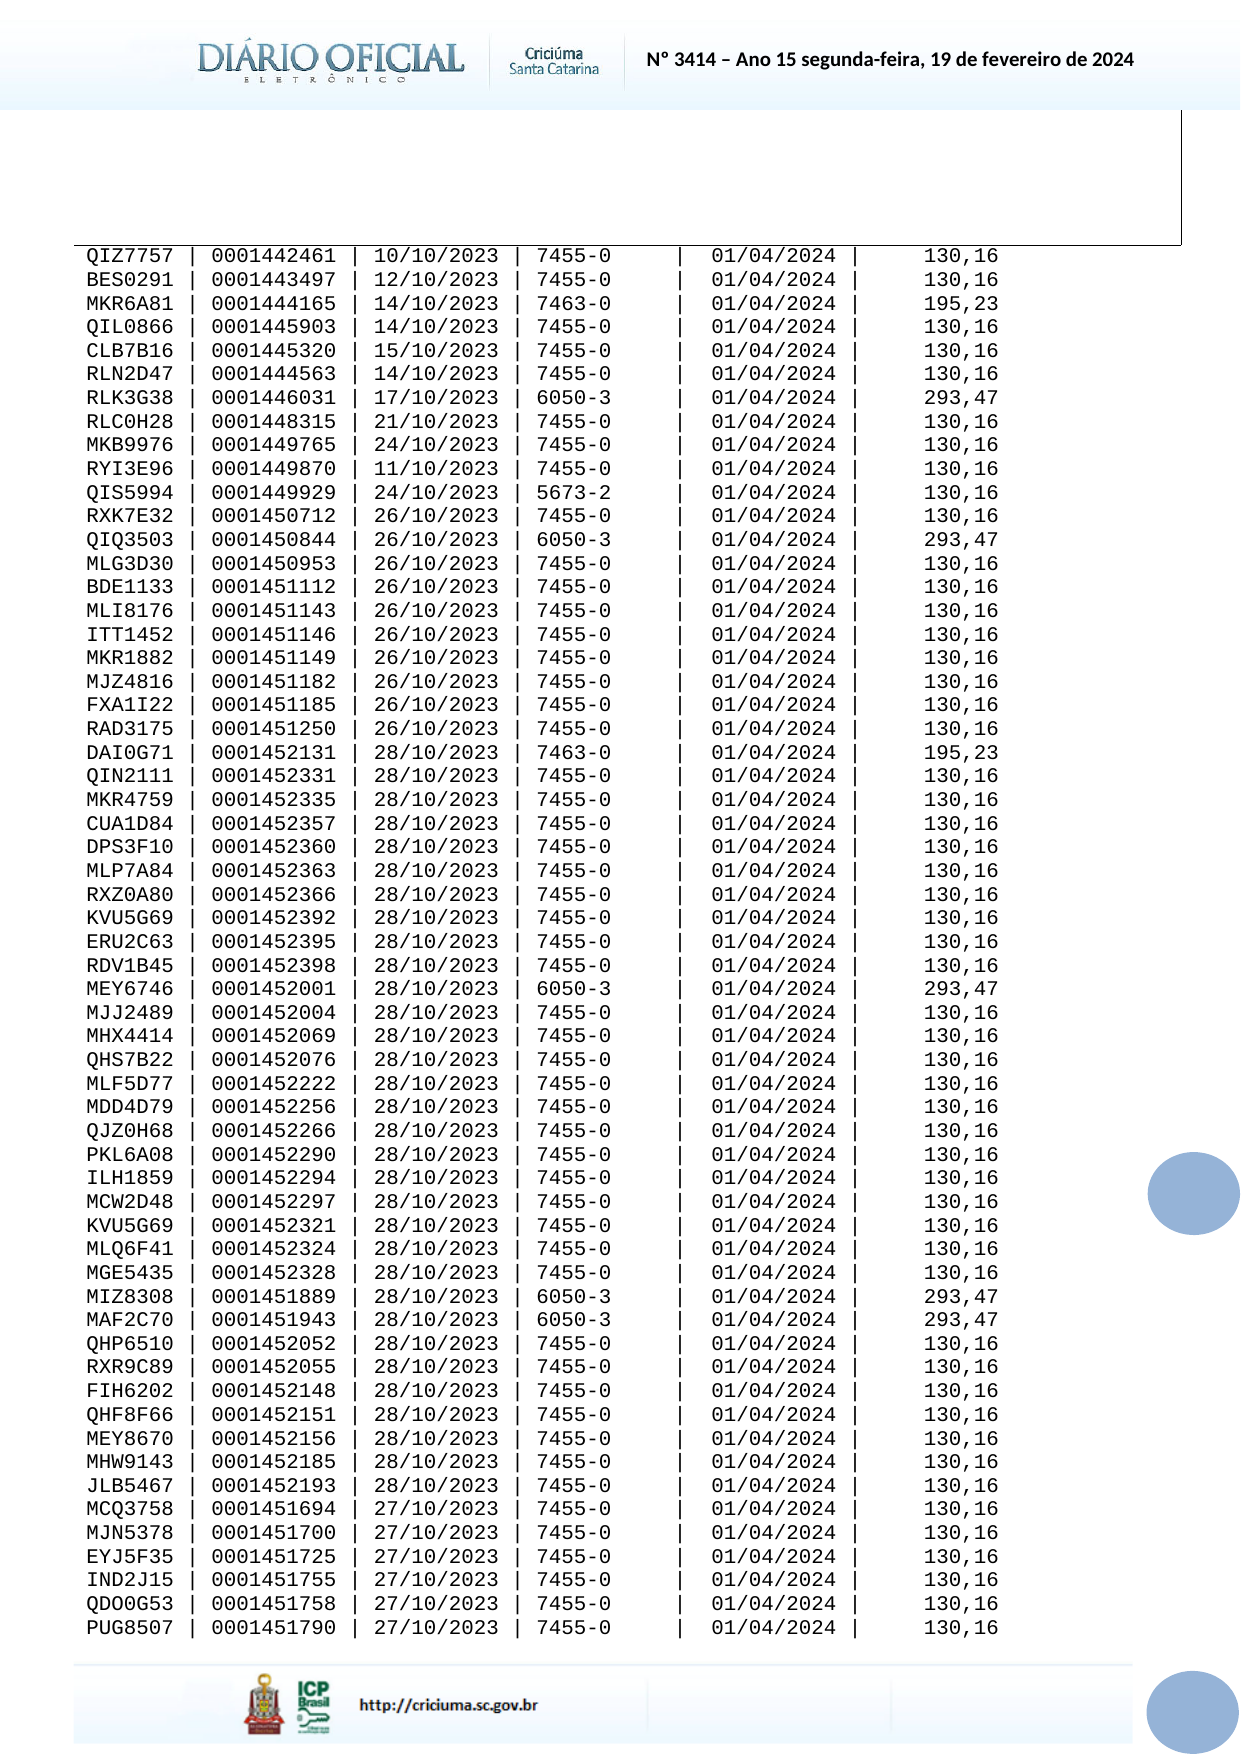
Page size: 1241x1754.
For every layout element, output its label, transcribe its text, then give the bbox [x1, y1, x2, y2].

text EYJ5F35 | 0001451725 | 27/10/2023 | 7455-0 | 01/04/2024 | 130,16 [74, 1546, 1181, 1569]
text MAF2C70 | 0001451943 | 28/10/2023 | 6050-3 | 01/04/2024 | 293,47 [74, 1309, 1181, 1333]
text QIZ7757 | 0001442461 | 10/10/2023 | 7455-0 | 01/04/2024 | 130,16 [74, 245, 1181, 269]
text RXR9C89 | 0001452055 | 28/10/2023 | 7455-0 | 01/04/2024 | 130,16 [74, 1357, 1181, 1380]
text RYI3E96 | 0001449870 | 11/10/2023 | 7455-0 | 01/04/2024 | 130,16 [74, 458, 1181, 482]
text QIQ3503 | 0001450844 | 26/10/2023 | 6050-3 | 01/04/2024 | 293,47 [74, 529, 1181, 553]
text MGE5435 | 0001452328 | 28/10/2023 | 7455-0 | 01/04/2024 | 130,16 [74, 1262, 1181, 1286]
text MLI8176 | 0001451143 | 26/10/2023 | 7455-0 | 01/04/2024 | 130,16 [74, 600, 1181, 623]
text CLB7B16 | 0001445320 | 15/10/2023 | 7455-0 | 01/04/2024 | 130,16 [74, 340, 1181, 363]
text QIS5994 | 0001449929 | 24/10/2023 | 5673-2 | 01/04/2024 | 130,16 [74, 482, 1181, 505]
text MKR6A81 | 0001444165 | 14/10/2023 | 7463-0 | 01/04/2024 | 195,23 [74, 292, 1181, 316]
text DAI0G71 | 0001452131 | 28/10/2023 | 7463-0 | 01/04/2024 | 195,23 [74, 742, 1181, 765]
text MKB9976 | 0001449765 | 24/10/2023 | 7455-0 | 01/04/2024 | 130,16 [74, 434, 1181, 458]
text MJJ2489 | 0001452004 | 28/10/2023 | 7455-0 | 01/04/2024 | 130,16 [74, 1002, 1181, 1026]
text KVU5G69 | 0001452321 | 28/10/2023 | 7455-0 | 01/04/2024 | 130,16 [74, 1215, 1181, 1238]
text DPS3F10 | 0001452360 | 28/10/2023 | 7455-0 | 01/04/2024 | 130,16 [74, 836, 1181, 860]
text MHW9143 | 0001452185 | 28/10/2023 | 7455-0 | 01/04/2024 | 130,16 [74, 1451, 1181, 1475]
text QIN2111 | 0001452331 | 28/10/2023 | 7455-0 | 01/04/2024 | 130,16 [74, 765, 1181, 789]
text RDV1B45 | 0001452398 | 28/10/2023 | 7455-0 | 01/04/2024 | 130,16 [74, 954, 1181, 978]
text MCW2D48 | 0001452297 | 28/10/2023 | 7455-0 | 01/04/2024 | 130,16 [74, 1191, 1153, 1215]
text ILH1859 | 0001452294 | 28/10/2023 | 7455-0 | 01/04/2024 | 130,16 [74, 1167, 1157, 1191]
text BES0291 | 0001443497 | 12/10/2023 | 7455-0 | 01/04/2024 | 130,16 [74, 269, 1181, 292]
text ITT1452 | 0001451146 | 26/10/2023 | 7455-0 | 01/04/2024 | 130,16 [74, 623, 1181, 647]
text QIL0866 | 0001445903 | 14/10/2023 | 7455-0 | 01/04/2024 | 130,16 [74, 316, 1181, 340]
text FXA1I22 | 0001451185 | 26/10/2023 | 7455-0 | 01/04/2024 | 130,16 [74, 694, 1181, 718]
text MKR1882 | 0001451149 | 26/10/2023 | 7455-0 | 01/04/2024 | 130,16 [74, 647, 1181, 671]
text QHF8F66 | 0001452151 | 28/10/2023 | 7455-0 | 01/04/2024 | 130,16 [74, 1404, 1181, 1427]
text MLG3D30 | 0001450953 | 26/10/2023 | 7455-0 | 01/04/2024 | 130,16 [74, 553, 1181, 576]
text MKR4759 | 0001452335 | 28/10/2023 | 7455-0 | 01/04/2024 | 130,16 [74, 789, 1181, 813]
text MEY6746 | 0001452001 | 28/10/2023 | 6050-3 | 01/04/2024 | 293,47 [74, 978, 1181, 1002]
text MEY8670 | 0001452156 | 28/10/2023 | 7455-0 | 01/04/2024 | 130,16 [74, 1427, 1181, 1451]
text MJN5378 | 0001451700 | 27/10/2023 | 7455-0 | 01/04/2024 | 130,16 [74, 1522, 1181, 1546]
text RLK3G38 | 0001446031 | 17/10/2023 | 6050-3 | 01/04/2024 | 293,47 [74, 387, 1181, 411]
text MJZ4816 | 0001451182 | 26/10/2023 | 7455-0 | 01/04/2024 | 130,16 [74, 671, 1181, 694]
text QHS7B22 | 0001452076 | 28/10/2023 | 7455-0 | 01/04/2024 | 130,16 [74, 1049, 1181, 1073]
text PKL6A08 | 0001452290 | 28/10/2023 | 7455-0 | 01/04/2024 | 130,16 [74, 1144, 1181, 1167]
text RLC0H28 | 0001448315 | 21/10/2023 | 7455-0 | 01/04/2024 | 130,16 [74, 411, 1181, 434]
text IND2J15 | 0001451755 | 27/10/2023 | 7455-0 | 01/04/2024 | 130,16 [74, 1569, 1181, 1593]
text RLN2D47 | 0001444563 | 14/10/2023 | 7455-0 | 01/04/2024 | 130,16 [74, 363, 1181, 387]
text QHP6510 | 0001452052 | 28/10/2023 | 7455-0 | 01/04/2024 | 130,16 [74, 1333, 1181, 1357]
text FIH6202 | 0001452148 | 28/10/2023 | 7455-0 | 01/04/2024 | 130,16 [74, 1380, 1181, 1404]
text MLP7A84 | 0001452363 | 28/10/2023 | 7455-0 | 01/04/2024 | 130,16 [74, 860, 1181, 884]
text MLF5D77 | 0001452222 | 28/10/2023 | 7455-0 | 01/04/2024 | 130,16 [74, 1073, 1181, 1096]
text PUG8507 | 0001451790 | 27/10/2023 | 7455-0 | 01/04/2024 | 130,16 [74, 1617, 1181, 1640]
text QJZ0H68 | 0001452266 | 28/10/2023 | 7455-0 | 01/04/2024 | 130,16 [74, 1120, 1181, 1144]
text MCQ3758 | 0001451694 | 27/10/2023 | 7455-0 | 01/04/2024 | 130,16 [74, 1498, 1181, 1522]
text MIZ8308 | 0001451889 | 28/10/2023 | 6050-3 | 01/04/2024 | 293,47 [74, 1286, 1181, 1309]
text MHX4414 | 0001452069 | 28/10/2023 | 7455-0 | 01/04/2024 | 130,16 [74, 1026, 1181, 1049]
text RAD3175 | 0001451250 | 26/10/2023 | 7455-0 | 01/04/2024 | 130,16 [74, 718, 1181, 742]
text RXZ0A80 | 0001452366 | 28/10/2023 | 7455-0 | 01/04/2024 | 130,16 [74, 884, 1181, 907]
text CUA1D84 | 0001452357 | 28/10/2023 | 7455-0 | 01/04/2024 | 130,16 [74, 813, 1181, 836]
text RXK7E32 | 0001450712 | 26/10/2023 | 7455-0 | 01/04/2024 | 130,16 [74, 505, 1181, 529]
text KVU5G69 | 0001452392 | 28/10/2023 | 7455-0 | 01/04/2024 | 130,16 [74, 907, 1181, 931]
text ERU2C63 | 0001452395 | 28/10/2023 | 7455-0 | 01/04/2024 | 130,16 [74, 931, 1181, 954]
text JLB5467 | 0001452193 | 28/10/2023 | 7455-0 | 01/04/2024 | 130,16 [74, 1475, 1181, 1498]
text BDE1133 | 0001451112 | 26/10/2023 | 7455-0 | 01/04/2024 | 130,16 [74, 576, 1181, 600]
text MDD4D79 | 0001452256 | 28/10/2023 | 7455-0 | 01/04/2024 | 130,16 [74, 1096, 1181, 1120]
text MLQ6F41 | 0001452324 | 28/10/2023 | 7455-0 | 01/04/2024 | 130,16 [74, 1238, 1181, 1262]
text QDO0G53 | 0001451758 | 27/10/2023 | 7455-0 | 01/04/2024 | 130,16 [74, 1593, 1181, 1617]
